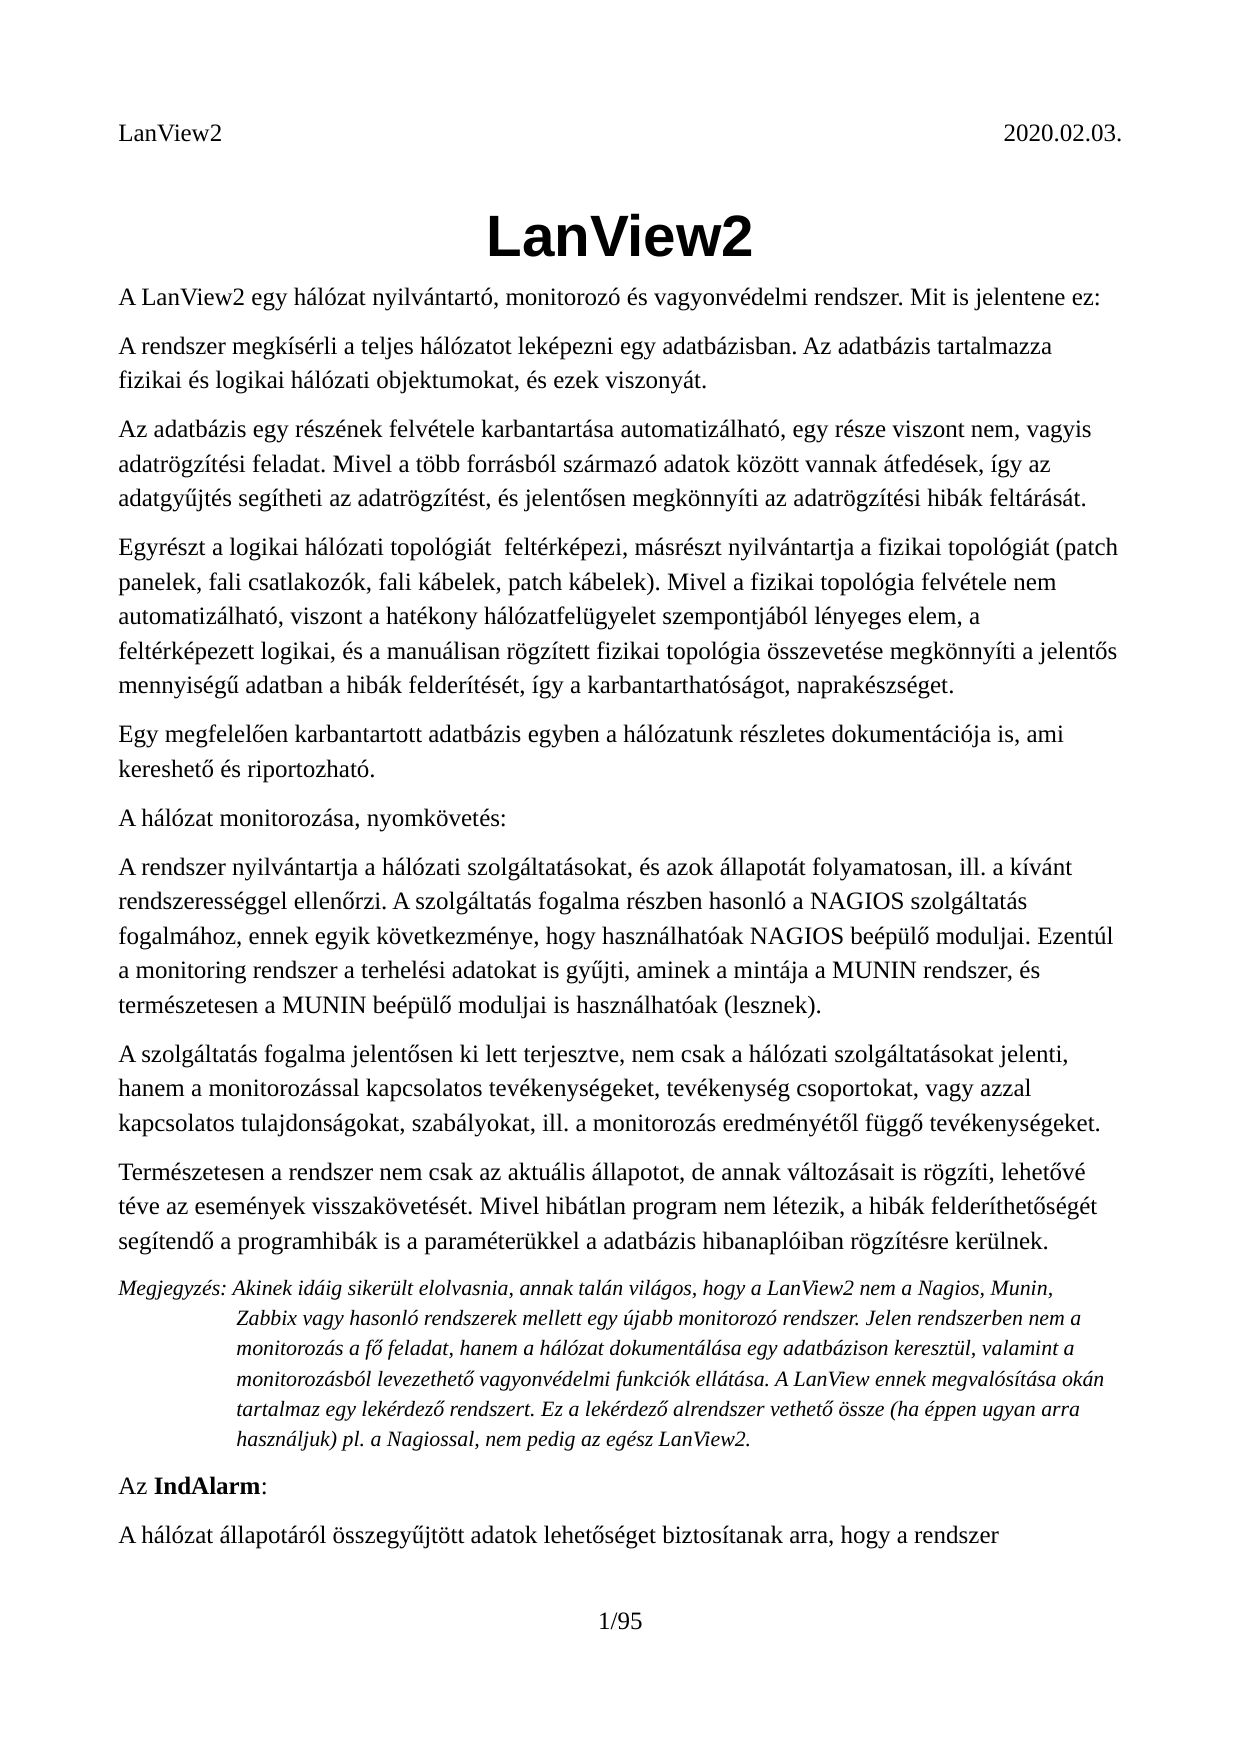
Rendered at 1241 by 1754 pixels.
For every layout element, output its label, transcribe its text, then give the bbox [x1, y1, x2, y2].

text Egy megfelelően karbantartott adatbázis egyben a hálózatunk részletes dokumentációja is, ami kereshető és riportozható. [118, 719, 1122, 782]
text A hálózat állapotáról összegyűjtött adatok lehetőséget biztosítanak arra, hogy a rendszer [118, 1520, 1122, 1548]
text Egyrészt a logikai hálózati topológiát feltérképezi, másrészt nyilvántartja a fizikai topológiát (patch panelek, fali csatlakozók, fali kábelek, patch kábelek). Mivel a fizikai topológia felvétele nem automatizálható, viszont a hatékony hálózatfelügyelet szempontjából lényeges elem, a feltérképezett logikai, és a manuálisan rögzített fizikai topológia összevetése megkönnyíti a jelentős mennyiségű adatban a hibák felderítését, így a karbantarthatóságot, naprakészséget. [118, 532, 1122, 699]
text A hálózat monitorozása, nyomkövetés: [118, 803, 1122, 832]
text Természetesen a rendszer nem csak az aktuális állapotot, de annak változásait is rögzíti, lehetővé téve az események visszakövetését. Mivel hibátlan program nem létezik, a hibák felderíthetőségét segítendő a programhibák is a paraméterükkel a adatbázis hibanaplóiban rögzítésre kerülnek. [118, 1157, 1122, 1254]
text Megjegyzés: Akinek idáig sikerült elolvasnia, annak talán világos, hogy a LanView2 nem a Nagios, Munin, Zabbix vagy hasonló rendszerek mellett egy újabb monitorozó rendszer. Jelen rendszerben nem a monitorozás a fő feladat, hanem a hálózat dokumentálása egy adatbázison keresztül, valamint a monitorozásból levezethető vagyonvédelmi funkciók ellátása. A LanView ennek megvalósítása okán tartalmaz egy lekérdező rendszert. Ez a lekérdező alrendszer vethető össze (ha éppen ugyan arra használjuk) pl. a Nagiossal, nem pedig az egész LanView2. [118, 1275, 1122, 1451]
text Az adatbázis egy részének felvétele karbantartása automatizálható, egy része viszont nem, vagyis adatrögzítési feladat. Mivel a több forrásból származó adatok között vannak átfedések, így az adatgyűjtés segítheti az adatrögzítést, és jelentősen megkönnyíti az adatrögzítési hibák feltárását. [118, 414, 1122, 512]
text A rendszer megkísérli a teljes hálózatot leképezni egy adatbázisban. Az adatbázis tartalmazza fizikai és logikai hálózati objektumokat, és ezek viszonyát. [118, 331, 1122, 394]
text A LanView2 egy hálózat nyilvántartó, monitorozó és vagyonvédelmi rendszer. Mit is jelentene ez: [118, 282, 1122, 310]
text A rendszer nyilvántartja a hálózati szolgáltatásokat, és azok állapotát folyamatosan, ill. a kívánt rendszerességgel ellenőrzi. A szolgáltatás fogalma részben hasonló a NAGIOS szolgáltatás fogalmához, ennek egyik következménye, hogy használhatóak NAGIOS beépülő moduljai. Ezentúl a monitoring rendszer a terhelési adatokat is gyűjti, aminek a mintája a MUNIN rendszer, és természetesen a MUNIN beépülő moduljai is használhatóak (lesznek). [118, 852, 1122, 1018]
title LanView2 [118, 202, 1122, 269]
text A szolgáltatás fogalma jelentősen ki lett terjesztve, nem csak a hálózati szolgáltatásokat jelenti, hanem a monitorozással kapcsolatos tevékenységeket, tevékenység csoportokat, vagy azzal kapcsolatos tulajdonságokat, szabályokat, ill. a monitorozás eredményétől függő tevékenységeket. [118, 1039, 1122, 1137]
text Az IndAlarm: [118, 1471, 1122, 1499]
